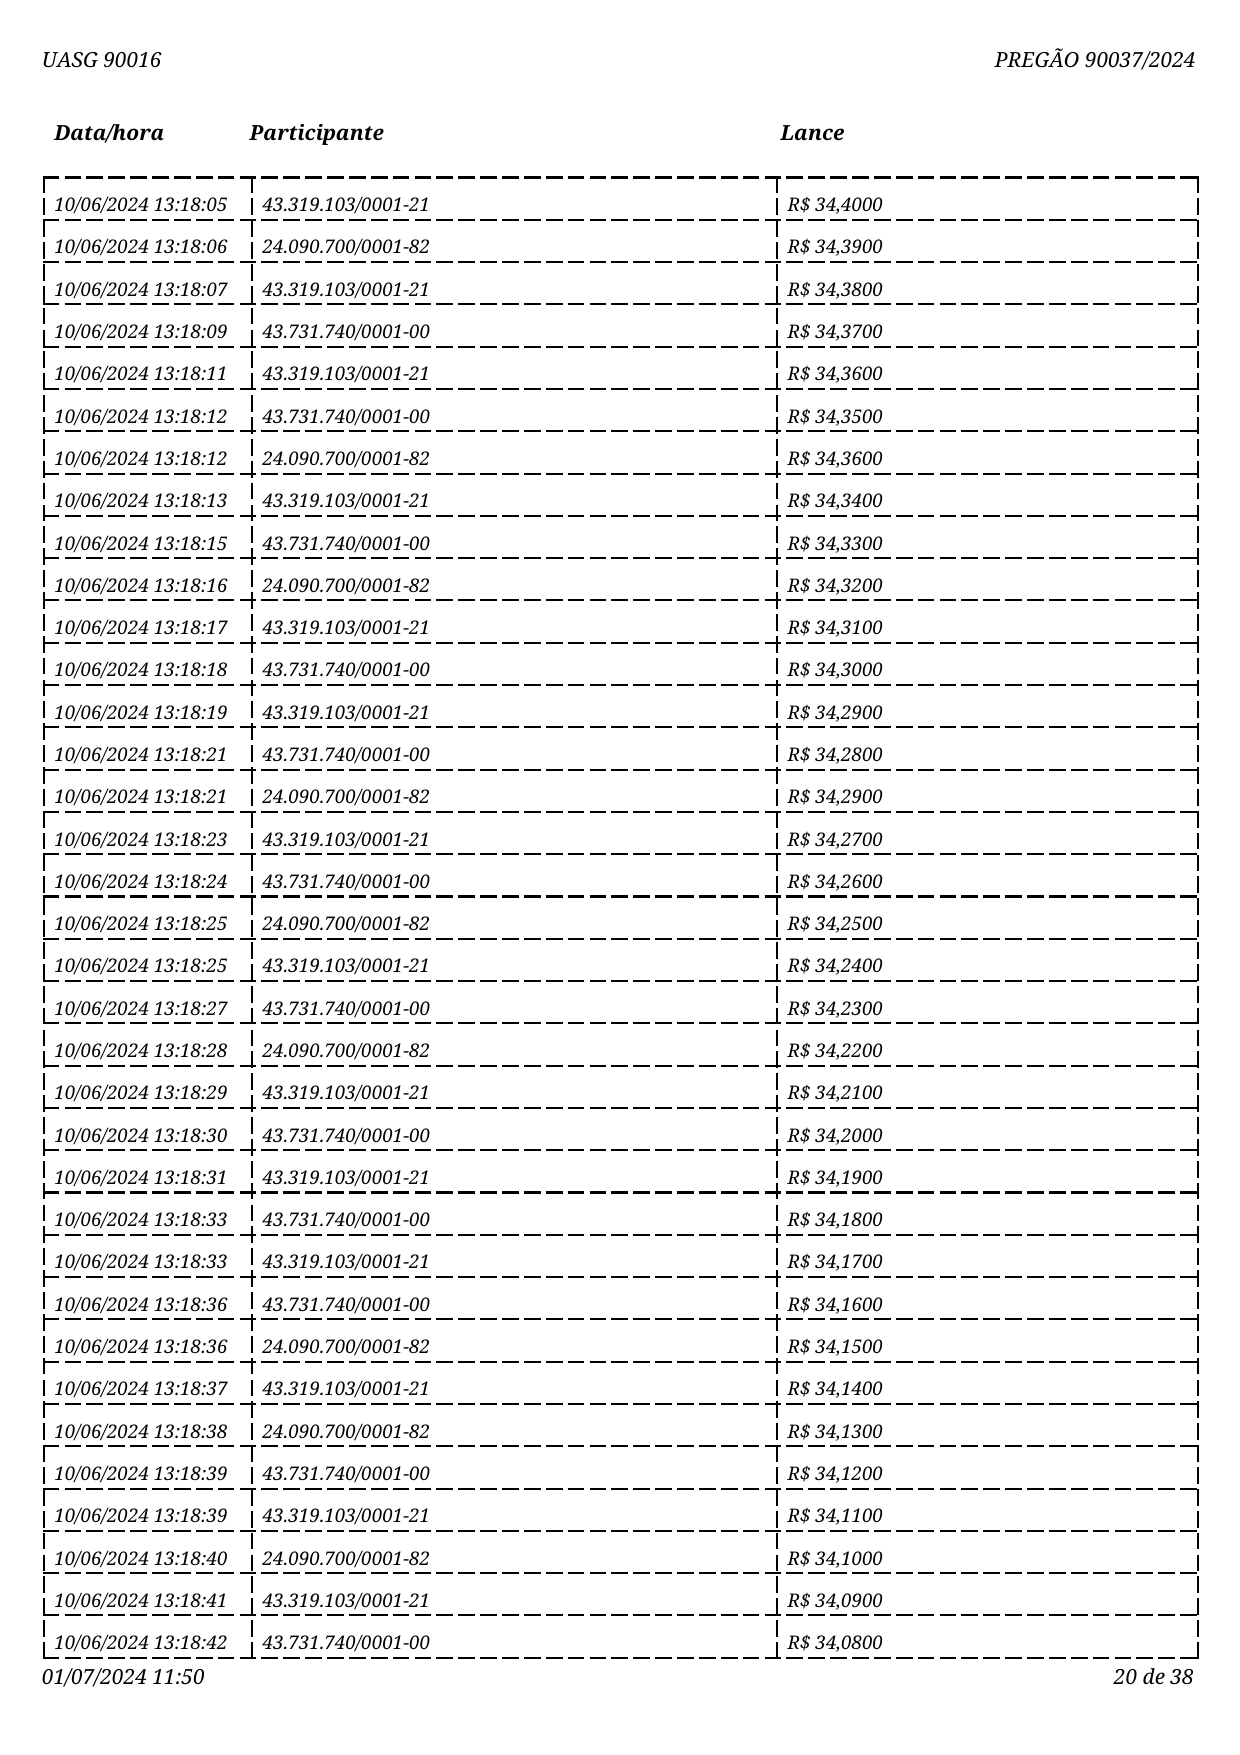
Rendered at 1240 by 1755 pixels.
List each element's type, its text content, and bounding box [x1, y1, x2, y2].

table_cell 10/06/2024 13:18:17 [44, 599, 252, 642]
table_cell R$ 34,2600 [777, 853, 1198, 895]
table_cell R$ 34,0800 [777, 1614, 1198, 1657]
table_cell R$ 34,1400 [777, 1361, 1198, 1403]
table_cell 43.319.103/0001-21 [252, 1234, 777, 1276]
table_cell 10/06/2024 13:18:40 [44, 1530, 252, 1572]
table_cell R$ 34,3000 [777, 642, 1198, 684]
table_cell 43.731.740/0001-00 [252, 642, 777, 684]
table_cell 43.731.740/0001-00 [252, 388, 777, 430]
table_cell 43.319.103/0001-21 [252, 1065, 777, 1107]
table_cell 43.319.103/0001-21 [252, 1572, 777, 1614]
table_cell 10/06/2024 13:18:21 [44, 726, 252, 768]
table_cell R$ 34,3700 [777, 303, 1198, 346]
table_cell R$ 34,1300 [777, 1403, 1198, 1445]
table_cell 10/06/2024 13:18:07 [44, 261, 252, 303]
table_cell 43.731.740/0001-00 [252, 303, 777, 346]
table_cell 10/06/2024 13:18:12 [44, 388, 252, 430]
table_cell 10/06/2024 13:18:12 [44, 430, 252, 472]
table_cell R$ 34,3400 [777, 473, 1198, 515]
table_cell 10/06/2024 13:18:19 [44, 684, 252, 726]
table_cell 43.319.103/0001-21 [252, 1149, 777, 1191]
table_cell 10/06/2024 13:18:09 [44, 303, 252, 346]
table_cell 10/06/2024 13:18:33 [44, 1234, 252, 1276]
table_cell 43.731.740/0001-00 [252, 980, 777, 1022]
table_cell R$ 34,1900 [777, 1149, 1198, 1191]
table_cell 10/06/2024 13:18:42 [44, 1614, 252, 1657]
table_cell 43.319.103/0001-21 [252, 346, 777, 388]
table_cell 24.090.700/0001-82 [252, 1022, 777, 1064]
table_cell R$ 34,2300 [777, 980, 1198, 1022]
table_cell 43.731.740/0001-00 [252, 726, 777, 768]
table_cell 43.319.103/0001-21 [252, 1488, 777, 1530]
table_cell 10/06/2024 13:18:39 [44, 1488, 252, 1530]
table_cell 43.731.740/0001-00 [252, 1614, 777, 1657]
table_cell 10/06/2024 13:18:28 [44, 1022, 252, 1064]
table_cell R$ 34,1500 [777, 1318, 1198, 1361]
table_cell 10/06/2024 13:18:36 [44, 1276, 252, 1318]
table_cell 10/06/2024 13:18:06 [44, 219, 252, 261]
table_cell R$ 34,3200 [777, 557, 1198, 599]
table_cell R$ 34,3900 [777, 219, 1198, 261]
table_cell 43.731.740/0001-00 [252, 1276, 777, 1318]
table_cell R$ 34,1000 [777, 1530, 1198, 1572]
table_cell 10/06/2024 13:18:23 [44, 811, 252, 853]
table_cell R$ 34,3600 [777, 430, 1198, 472]
table_cell 10/06/2024 13:18:31 [44, 1149, 252, 1191]
table_cell 10/06/2024 13:18:29 [44, 1065, 252, 1107]
table_cell 10/06/2024 13:18:15 [44, 515, 252, 557]
table_cell 24.090.700/0001-82 [252, 430, 777, 472]
table_cell R$ 34,3300 [777, 515, 1198, 557]
table_cell 10/06/2024 13:18:41 [44, 1572, 252, 1614]
table_cell R$ 34,3600 [777, 346, 1198, 388]
table_cell R$ 34,2900 [777, 769, 1198, 811]
table_cell 10/06/2024 13:18:27 [44, 980, 252, 1022]
table_cell R$ 34,2100 [777, 1065, 1198, 1107]
table_cell R$ 34,0900 [777, 1572, 1198, 1614]
table_cell R$ 34,1200 [777, 1445, 1198, 1487]
table_cell 43.731.740/0001-00 [252, 1445, 777, 1487]
table_cell 10/06/2024 13:18:38 [44, 1403, 252, 1445]
table_cell 43.731.740/0001-00 [252, 1107, 777, 1149]
table_cell 43.319.103/0001-21 [252, 473, 777, 515]
table_cell R$ 34,3500 [777, 388, 1198, 430]
table_cell 43.731.740/0001-00 [252, 515, 777, 557]
table_cell 10/06/2024 13:18:39 [44, 1445, 252, 1487]
table_cell 43.319.103/0001-21 [252, 599, 777, 642]
table_cell 10/06/2024 13:18:37 [44, 1361, 252, 1403]
table_cell R$ 34,2900 [777, 684, 1198, 726]
table_cell 43.319.103/0001-21 [252, 684, 777, 726]
table_header R$ 34,4000 [777, 176, 1198, 219]
table_cell 10/06/2024 13:18:33 [44, 1191, 252, 1234]
table_cell 24.090.700/0001-82 [252, 219, 777, 261]
table_cell 10/06/2024 13:18:25 [44, 938, 252, 980]
table_cell R$ 34,1100 [777, 1488, 1198, 1530]
table_cell 24.090.700/0001-82 [252, 557, 777, 599]
table_cell 10/06/2024 13:18:36 [44, 1318, 252, 1361]
table_cell 43.319.103/0001-21 [252, 261, 777, 303]
table_cell 43.731.740/0001-00 [252, 853, 777, 895]
table_cell R$ 34,2800 [777, 726, 1198, 768]
table_cell 24.090.700/0001-82 [252, 1318, 777, 1361]
table_cell 24.090.700/0001-82 [252, 769, 777, 811]
table_cell R$ 34,2500 [777, 895, 1198, 938]
table_cell R$ 34,2200 [777, 1022, 1198, 1064]
table_header 10/06/2024 13:18:05 [44, 176, 252, 219]
table_cell R$ 34,2000 [777, 1107, 1198, 1149]
table_cell R$ 34,1700 [777, 1234, 1198, 1276]
table_cell 10/06/2024 13:18:16 [44, 557, 252, 599]
table_cell R$ 34,2700 [777, 811, 1198, 853]
table_cell R$ 34,1600 [777, 1276, 1198, 1318]
table_cell 10/06/2024 13:18:13 [44, 473, 252, 515]
table_cell 24.090.700/0001-82 [252, 895, 777, 938]
table_cell 10/06/2024 13:18:21 [44, 769, 252, 811]
table_cell 43.731.740/0001-00 [252, 1191, 777, 1234]
table_cell 24.090.700/0001-82 [252, 1403, 777, 1445]
table_cell R$ 34,1800 [777, 1191, 1198, 1234]
table_cell 10/06/2024 13:18:30 [44, 1107, 252, 1149]
table_cell 43.319.103/0001-21 [252, 938, 777, 980]
table_cell 10/06/2024 13:18:24 [44, 853, 252, 895]
table_cell R$ 34,3800 [777, 261, 1198, 303]
table_cell R$ 34,3100 [777, 599, 1198, 642]
table_cell 10/06/2024 13:18:18 [44, 642, 252, 684]
table_cell 24.090.700/0001-82 [252, 1530, 777, 1572]
table_cell 43.319.103/0001-21 [252, 811, 777, 853]
table_cell R$ 34,2400 [777, 938, 1198, 980]
table_cell 43.319.103/0001-21 [252, 1361, 777, 1403]
table_cell 10/06/2024 13:18:11 [44, 346, 252, 388]
table_cell 10/06/2024 13:18:25 [44, 895, 252, 938]
table_header 43.319.103/0001-21 [252, 176, 777, 219]
